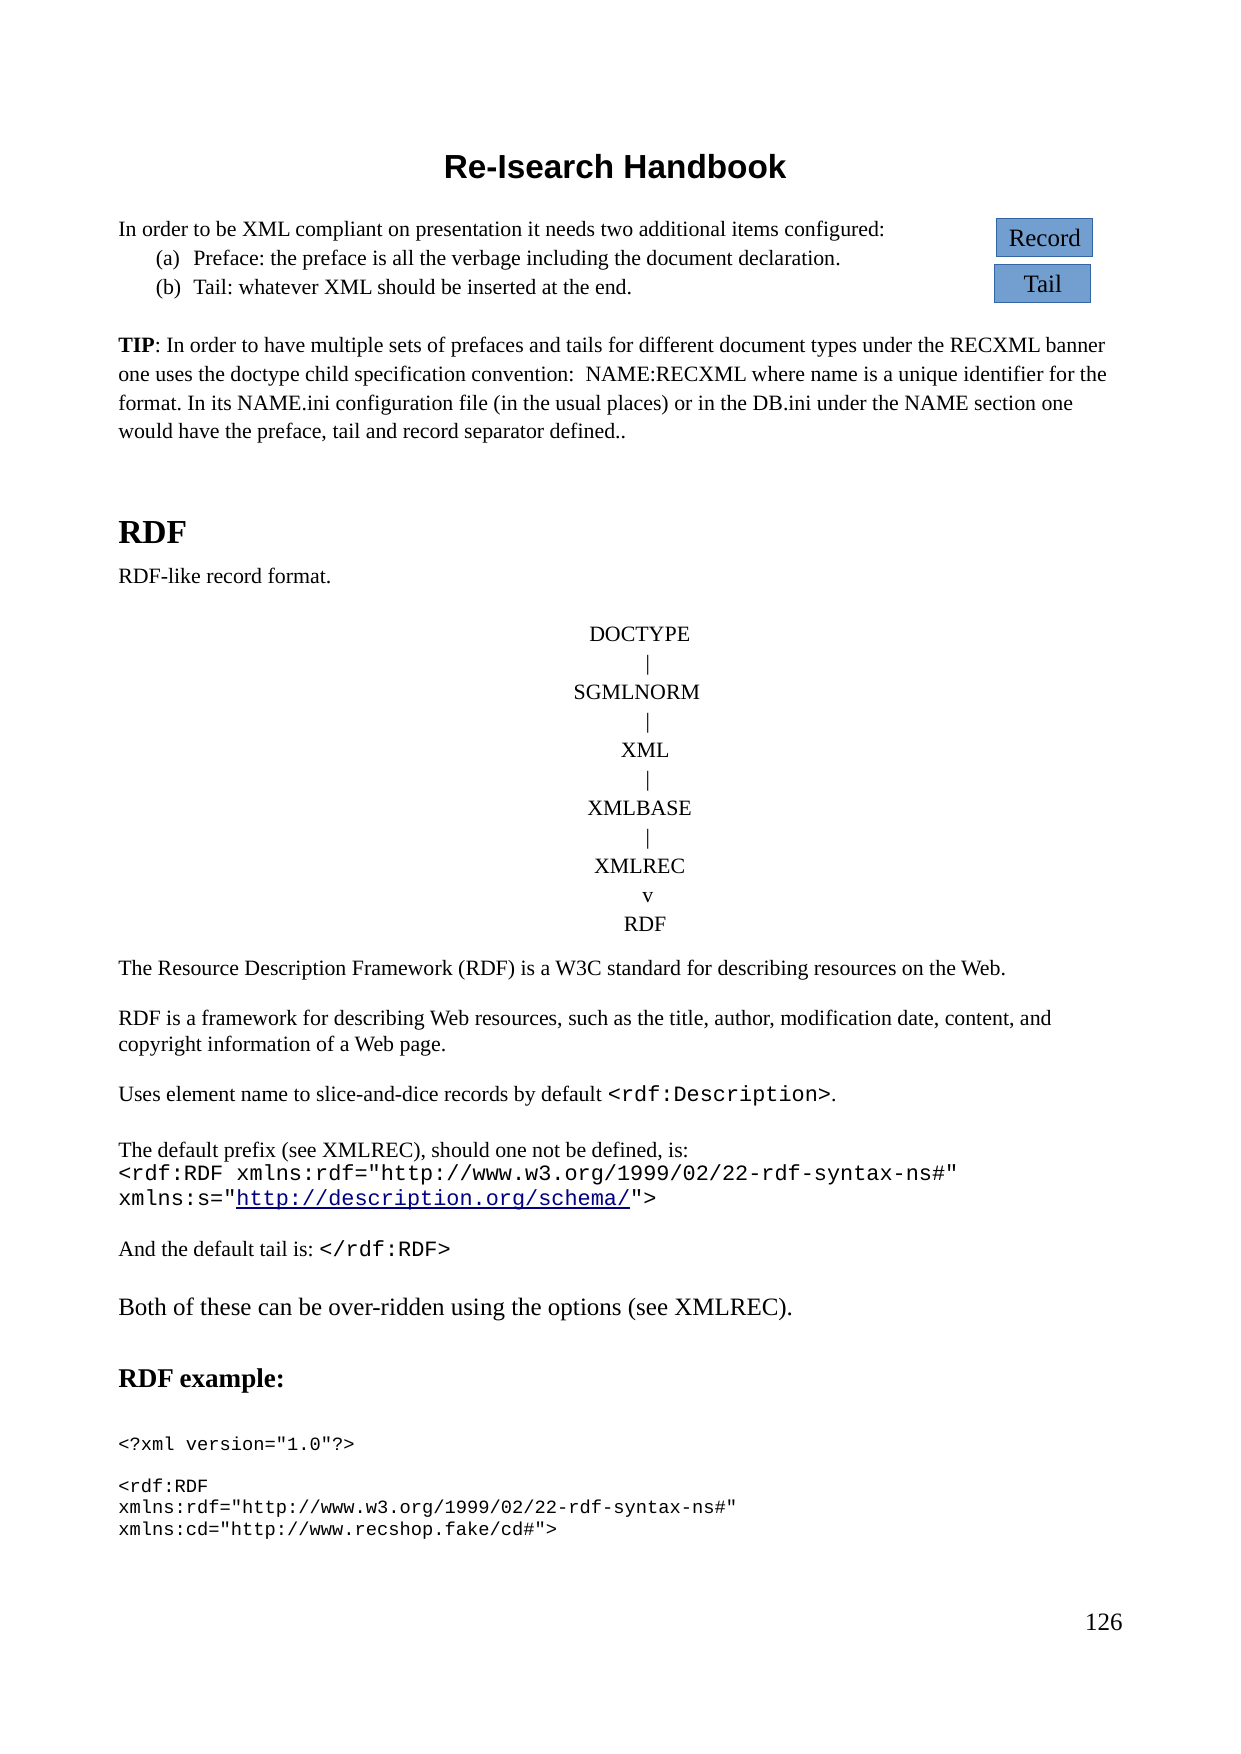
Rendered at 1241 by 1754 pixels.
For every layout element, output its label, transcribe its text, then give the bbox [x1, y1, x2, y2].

text xmlns:cd="http://www.recshop.fake/cd#"> [118, 1519, 1122, 1541]
text XML [118, 737, 1122, 762]
text DOCTYPE [118, 621, 1122, 647]
text RDF is a framework for describing Web resources, such as the title, author, modification date, content, and copyright information of a Web page. [118, 1005, 1122, 1056]
list Tail: whatever XML should be inserted at the end. [156, 274, 994, 299]
text In order to be XML compliant on presentation it needs two additional items configured: [118, 216, 1122, 241]
text XMLBASE [118, 795, 1122, 820]
text | [118, 708, 1122, 733]
text xmlns:rdf="http://www.w3.org/1999/02/22-rdf-syntax-ns#" [118, 1498, 1122, 1519]
subtitle RDF example: [118, 1362, 1122, 1393]
text And the default tail is: </rdf:RDF> [118, 1236, 1122, 1263]
text | [118, 824, 1122, 849]
text TIP: In order to have multiple sets of prefaces and tails for different document types under the RECXML banner one uses the doctype child specification convention: NAME:RECXML where name is a unique identifier for the format. In its NAME.ini configuration file (in the usual places) or in the DB.ini under the NAME section one would have the preface, tail and record separator defined.. [118, 332, 1122, 444]
text The Resource Description Framework (RDF) is a W3C standard for describing resources on the Web. [118, 955, 1122, 980]
text <?xml version="1.0"?> [118, 1434, 1122, 1456]
text xmlns:s="http://description.org/schema/"> [118, 1187, 1122, 1211]
text Uses element name to slice-and-dice records by default <rdf:Description>. [118, 1081, 1122, 1108]
text RDF-like record format. [118, 563, 1122, 589]
subtitle RDF [118, 512, 1122, 551]
text <rdf:RDF xmlns:rdf="http://www.w3.org/1999/02/22-rdf-syntax-ns#" [118, 1162, 1122, 1187]
text RDF [118, 911, 1122, 936]
text XMLREC [118, 853, 1122, 878]
text Both of these can be over-ridden using the options (see XMLREC). [118, 1292, 1122, 1321]
text | [118, 650, 1122, 676]
text The default prefix (see XMLREC), should one not be defined, is: [118, 1137, 1122, 1162]
text | [118, 766, 1122, 791]
list Preface: the preface is all the verbage including the document declaration. [156, 245, 1122, 270]
text SGMLNORM [118, 679, 1122, 704]
text <rdf:RDF [118, 1477, 1122, 1498]
text v [118, 882, 1122, 907]
